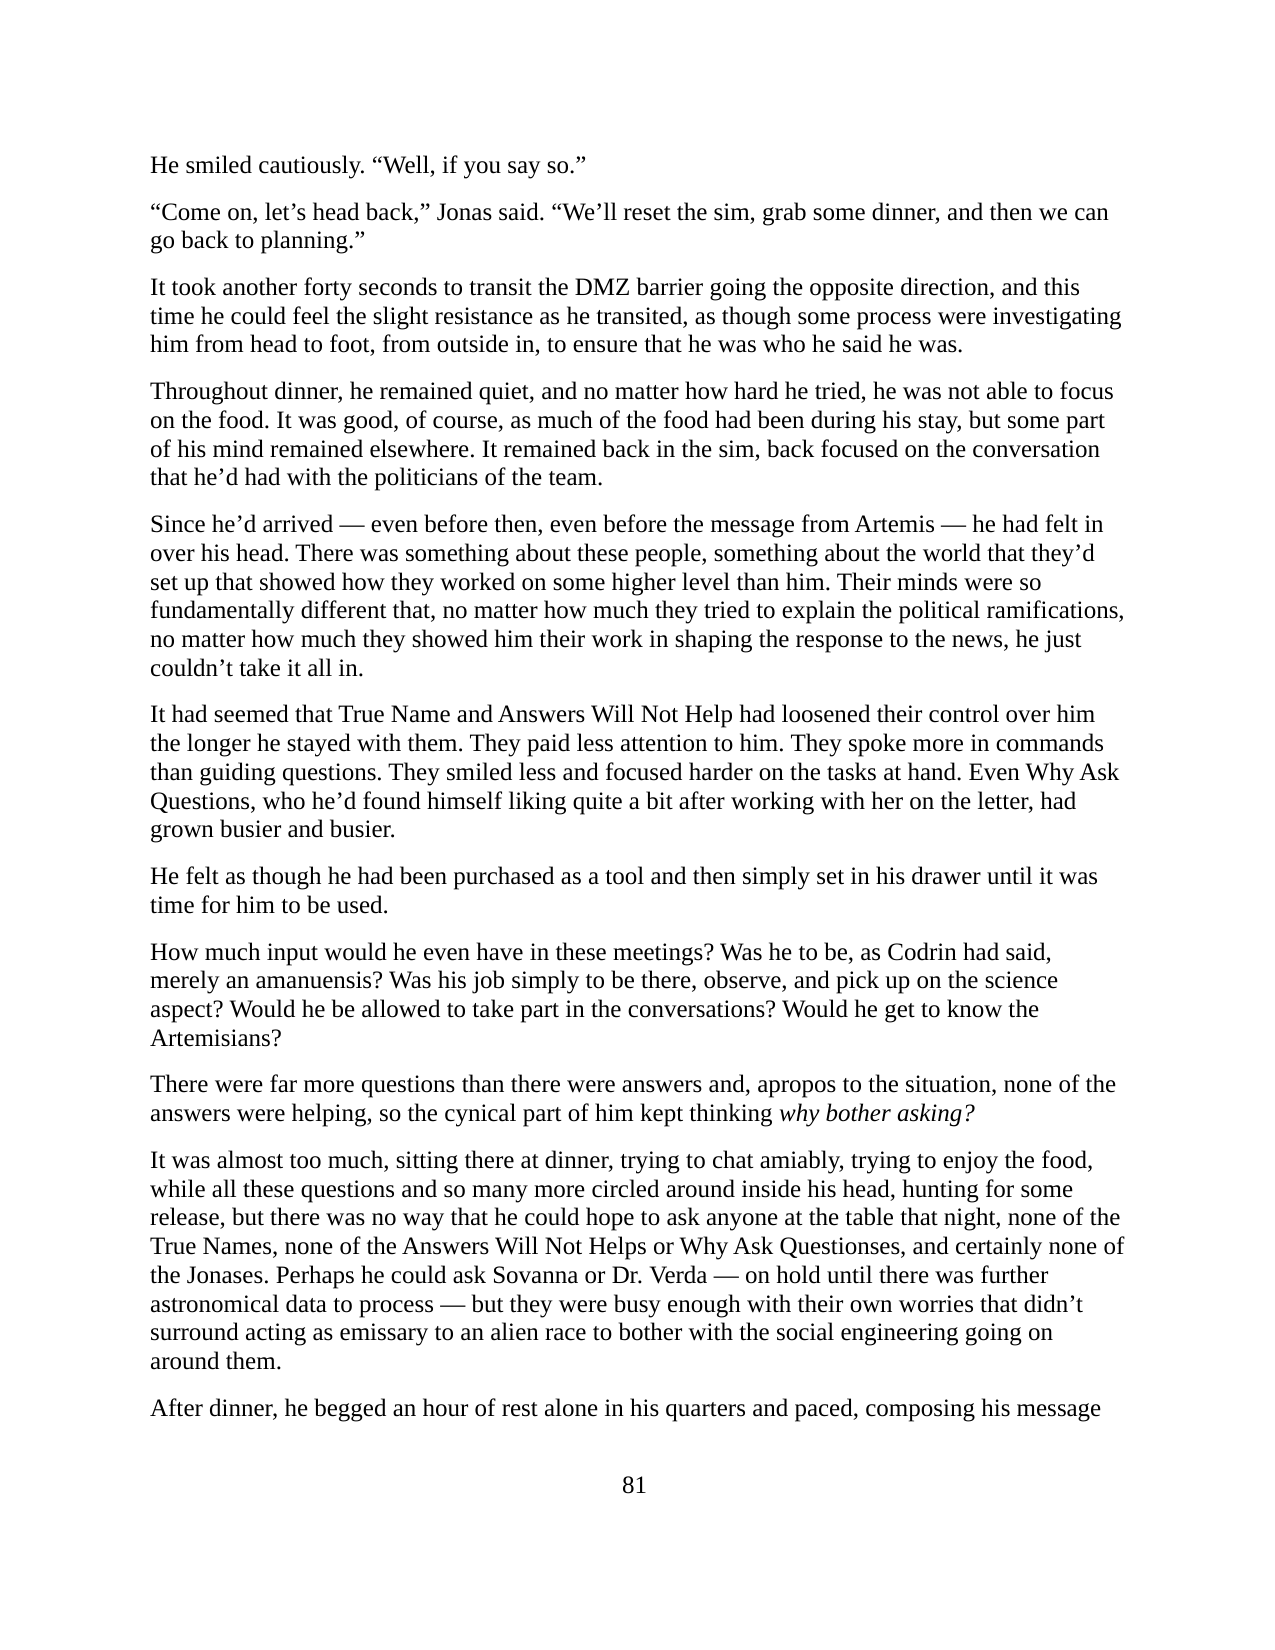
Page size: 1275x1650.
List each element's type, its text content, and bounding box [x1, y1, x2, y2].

text He felt as though he had been purchased as a tool and then simply set in his drawer until it was time for him to be used. [150, 861, 1125, 919]
text It took another forty seconds to transit the DMZ barrier going the opposite direction, and this time he could feel the slight resistance as he transited, as though some process were investigating him from head to foot, from outside in, to ensure that he was who he said he was. [150, 272, 1125, 358]
text It had seemed that True Name and Answers Will Not Help had loosened their control over him the longer he stayed with them. They paid less attention to him. They spoke more in commands than guiding questions. They smiled less and focused harder on the tasks at hand. Even Why Ask Questions, who he’d found himself liking quite a bit after working with her on the letter, had grown busier and busier. [150, 699, 1125, 843]
text Since he’d arrived — even before then, even before the message from Artemis — he had felt in over his head. There was something about these people, something about the world that they’d set up that showed how they worked on some higher level than him. Their minds were so fundamentally different that, no matter how much they tried to explain the political ramifications, no matter how much they showed him their work in shaping the response to the news, he just couldn’t take it all in. [150, 509, 1125, 682]
text It was almost too much, sitting there at dinner, trying to chat amiably, trying to enjoy the food, while all these questions and so many more circled around inside his head, hunting for some release, but there was no way that he could hope to ask anyone at the table that night, none of the True Names, none of the Answers Will Not Helps or Why Ask Questionses, and certainly none of the Jonases. Perhaps he could ask Sovanna or Dr. Verda — on hold until there was further astronomical data to process — but they were busy enough with their own worries that didn’t surround acting as emissary to an alien race to bother with the social engineering going on around them. [150, 1145, 1125, 1375]
text How much input would he even have in these meetings? Was he to be, as Codrin had said, merely an amanuensis? Was his job simply to be there, observe, and pick up on the science aspect? Would he be allowed to take part in the conversations? Would he get to know the Artemisians? [150, 937, 1125, 1052]
text Throughout dinner, he remained quiet, and no matter how hard he tried, he was not able to focus on the food. It was good, of course, as much of the food had been during his stay, but some part of his mind remained elsewhere. It remained back in the sim, back focused on the conversation that he’d had with the politicians of the team. [150, 376, 1125, 491]
text He smiled cautiously. “Well, if you say so.” [150, 150, 1125, 179]
text After dinner, he begged an hour of rest alone in his quarters and paced, composing his message [150, 1393, 1125, 1422]
text “Come on, let’s head back,” Jonas said. “We’ll reset the sim, grab some dinner, and then we can go back to planning.” [150, 197, 1125, 254]
text There were far more questions than there were answers and, apropos to the situation, none of the answers were helping, so the cynical part of him kept thinking why bother asking? [150, 1069, 1125, 1127]
